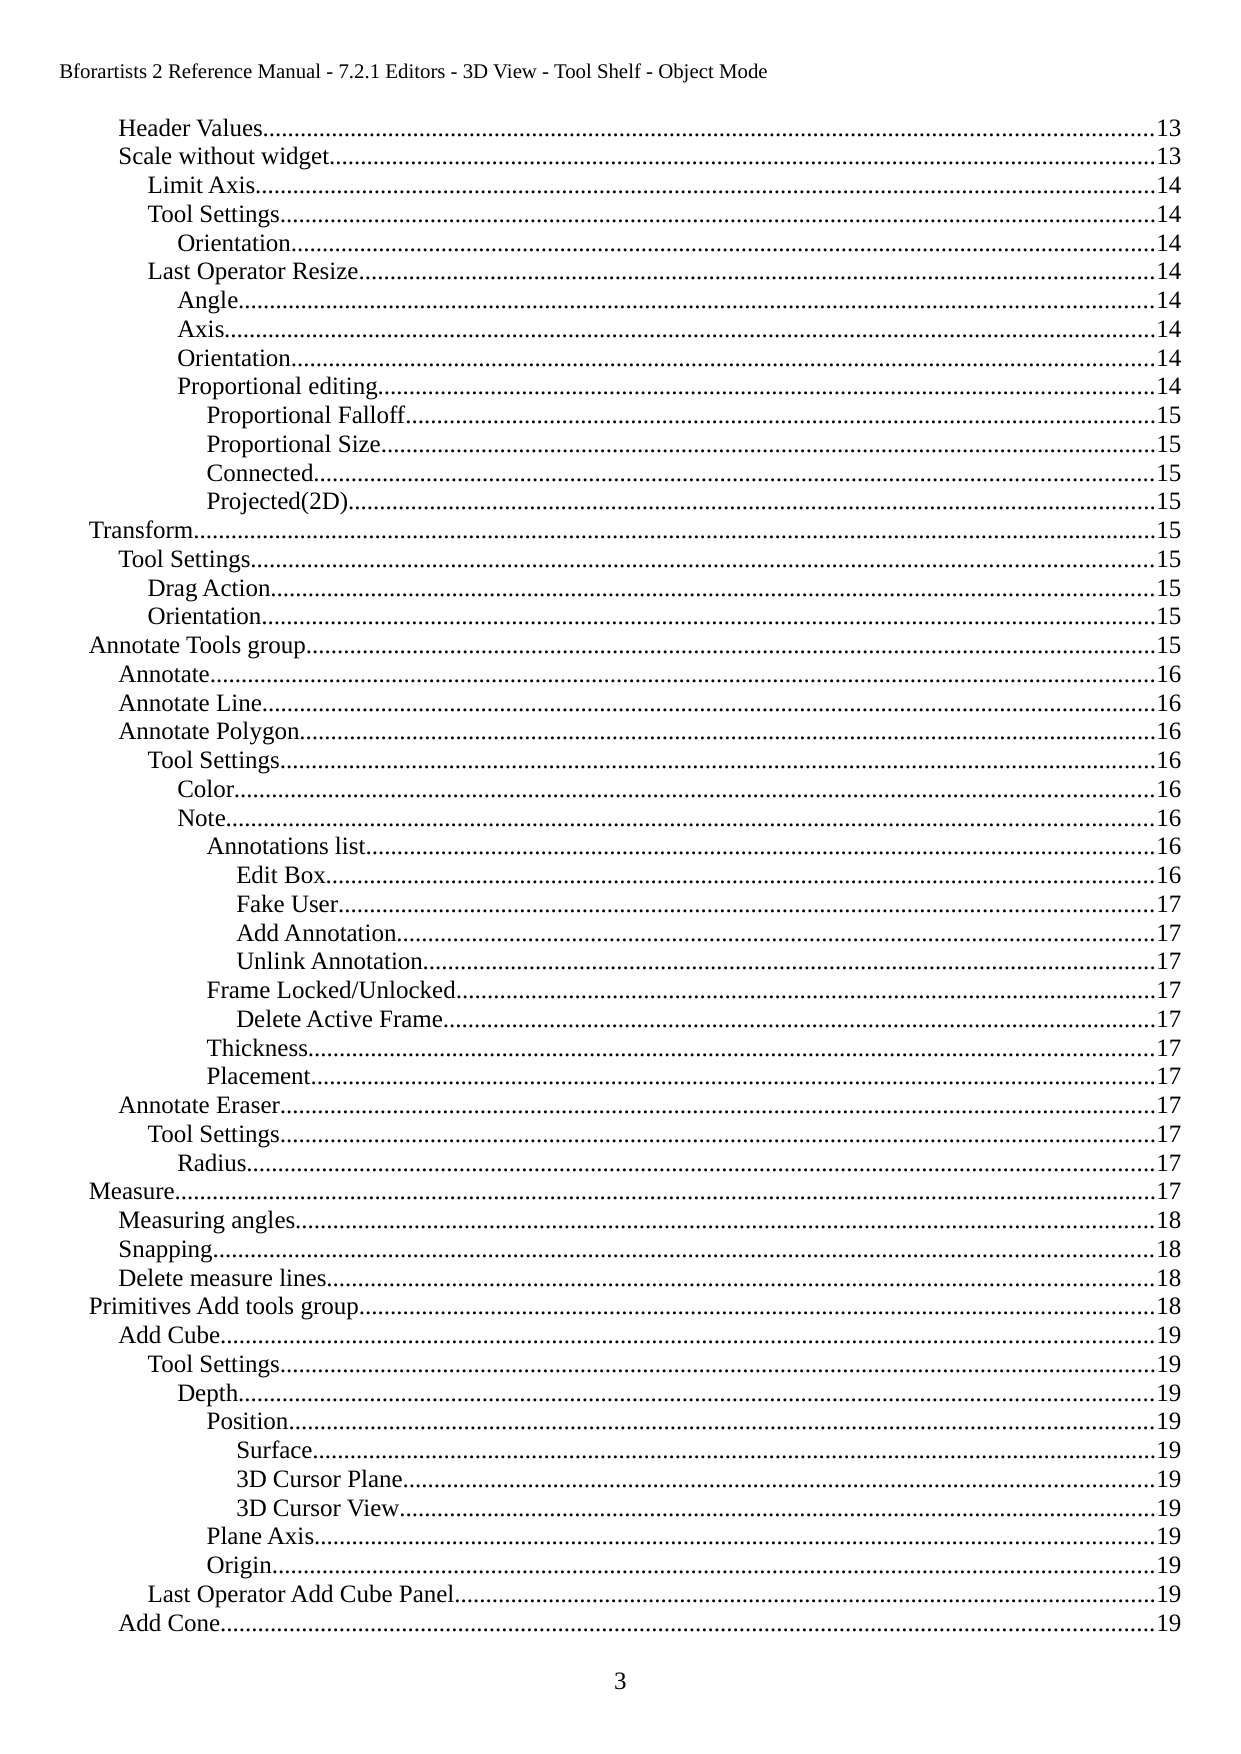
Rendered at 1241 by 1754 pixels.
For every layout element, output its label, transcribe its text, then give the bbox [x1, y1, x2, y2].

text Proportional Size 15 [206, 429, 1181, 458]
text Limit Axis 14 [147, 170, 1181, 199]
text Add Cube 19 [118, 1320, 1181, 1349]
text Delete Active Frame 17 [236, 1004, 1181, 1033]
text Delete measure lines 18 [118, 1263, 1181, 1291]
text Tool Settings 14 [147, 199, 1181, 228]
text Annotations list 16 [206, 831, 1181, 860]
text Proportional Falloff 15 [206, 400, 1181, 429]
text Tool Settings 15 [118, 544, 1181, 573]
text Connected 15 [206, 458, 1181, 486]
text Frame Locked/Unlocked 17 [206, 975, 1181, 1004]
text Transform 15 [88, 515, 1181, 544]
text Plane Axis 19 [206, 1521, 1181, 1550]
text Measure 17 [88, 1176, 1181, 1205]
text Add Cone 19 [118, 1608, 1181, 1636]
text Measuring angles 18 [118, 1205, 1181, 1234]
text Placement 17 [206, 1061, 1181, 1090]
text Edit Box 16 [236, 860, 1181, 889]
text Drag Action 15 [147, 573, 1181, 601]
text 3D Cursor View 19 [236, 1493, 1181, 1521]
text Scale without widget 13 [118, 141, 1181, 170]
text Axis 14 [177, 314, 1181, 343]
text Position 19 [206, 1406, 1181, 1435]
text Add Annotation 17 [236, 918, 1181, 946]
text Surface 19 [236, 1435, 1181, 1464]
text Unlink Annotation 17 [236, 946, 1181, 975]
text Note 16 [177, 803, 1181, 831]
text Orientation 14 [177, 228, 1181, 256]
text Thickness 17 [206, 1033, 1181, 1061]
text Tool Settings 19 [147, 1349, 1181, 1378]
text Snapping 18 [118, 1234, 1181, 1263]
text Orientation 14 [177, 343, 1181, 371]
text Depth 19 [177, 1378, 1181, 1406]
text Tool Settings 17 [147, 1119, 1181, 1148]
text Projected(2D) 15 [206, 486, 1181, 515]
text Angle 14 [177, 285, 1181, 314]
text Fake User 17 [236, 889, 1181, 918]
text Tool Settings 16 [147, 745, 1181, 774]
text Origin 19 [206, 1550, 1181, 1579]
text Primitives Add tools group 18 [88, 1291, 1181, 1320]
text Annotate Line 16 [118, 688, 1181, 716]
text Proportional editing 14 [177, 371, 1181, 400]
text Radius 17 [177, 1148, 1181, 1176]
text Last Operator Add Cube Panel 19 [147, 1579, 1181, 1608]
text Annotate Eraser 17 [118, 1090, 1181, 1119]
text Annotate Tools group 15 [88, 630, 1181, 659]
text Orientation 15 [147, 601, 1181, 630]
text Color 16 [177, 774, 1181, 803]
text Annotate 16 [118, 659, 1181, 688]
text Header Values 13 [118, 113, 1181, 141]
text Last Operator Resize 14 [147, 256, 1181, 285]
text 3D Cursor Plane 19 [236, 1464, 1181, 1493]
text Annotate Polygon 16 [118, 716, 1181, 745]
